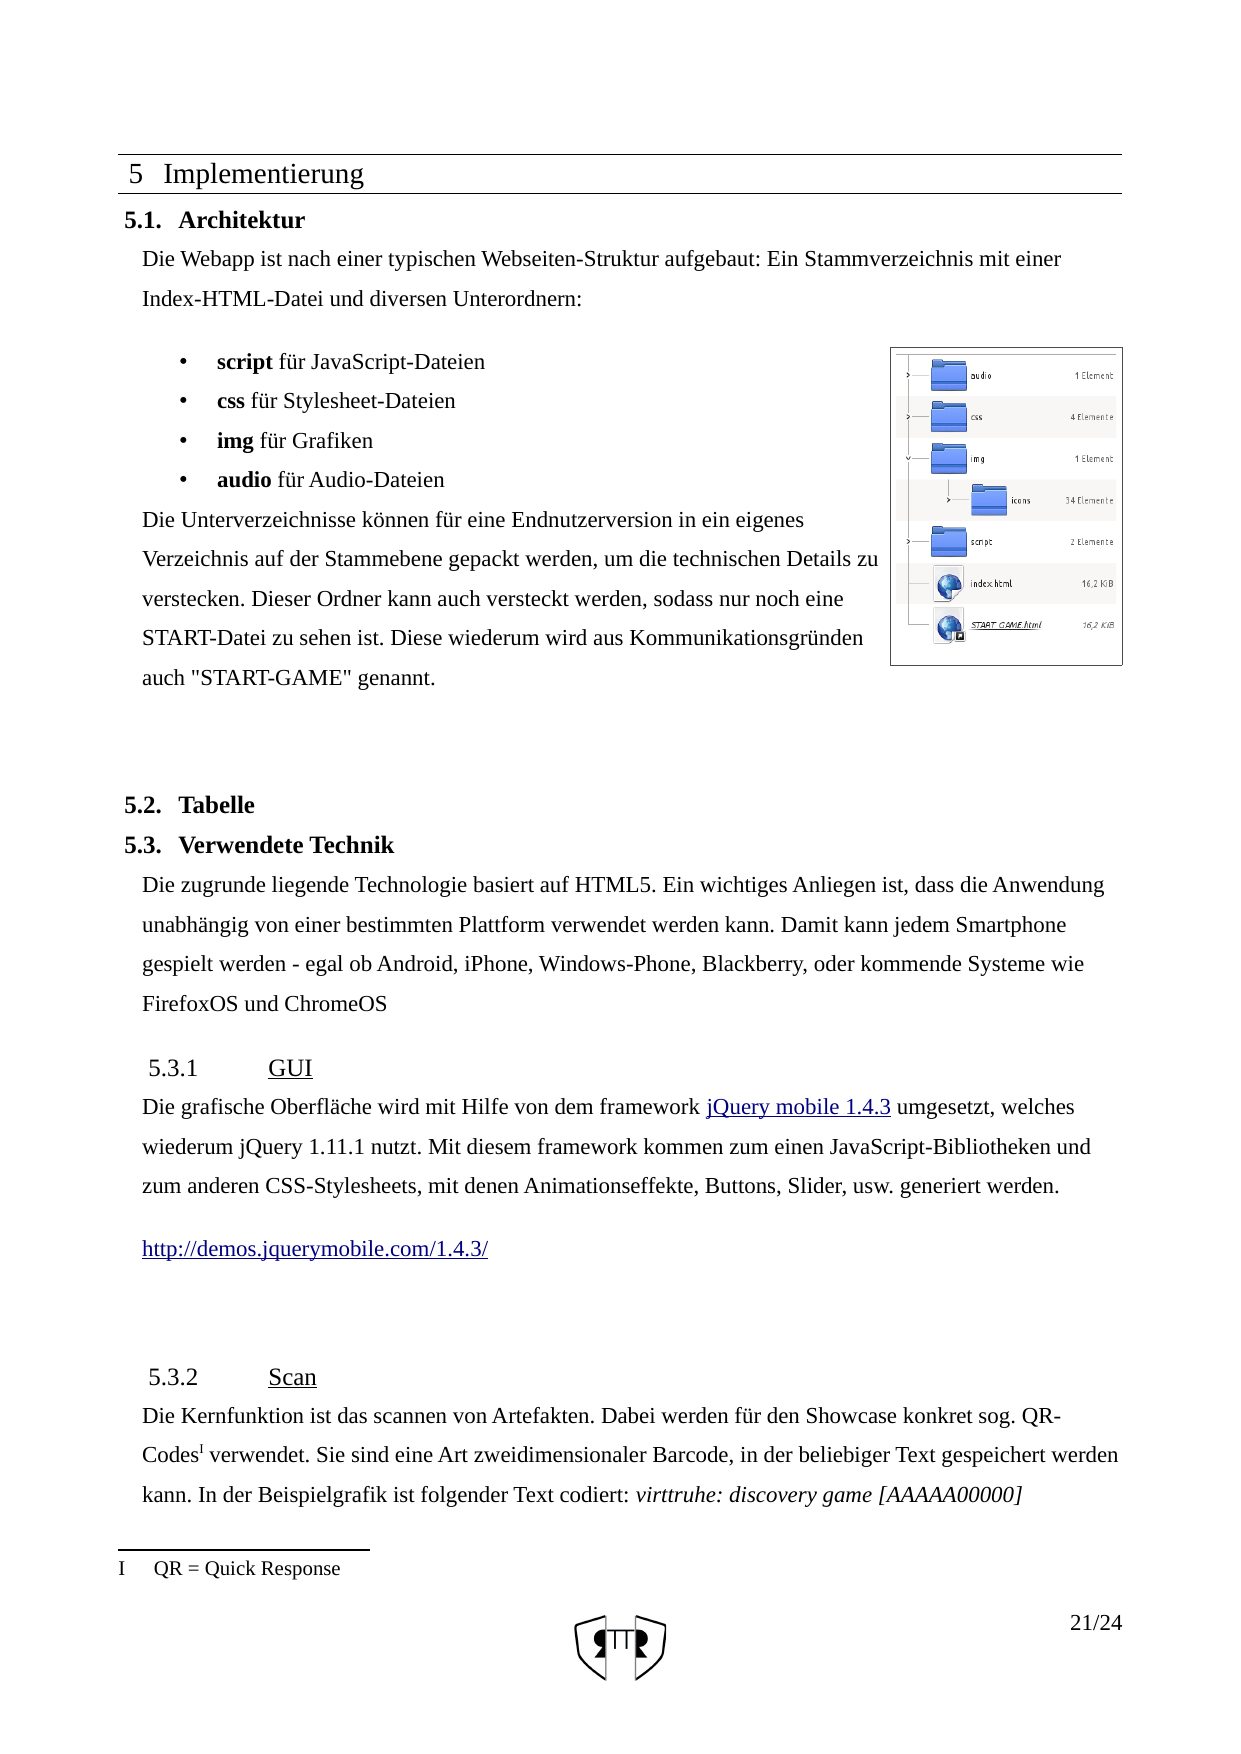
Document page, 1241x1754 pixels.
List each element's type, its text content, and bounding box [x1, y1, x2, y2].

text QR = Quick Response [118, 1556, 1122, 1580]
list audio für Audio-Dateien [179, 466, 890, 493]
picture [574, 1615, 667, 1681]
subtitle Architektur [124, 205, 1122, 234]
text Die Unterverzeichnisse können für eine Endnutzerversion in ein eigenes Verzeichnis auf der Stammebene gepackt werden, um die technischen Details zu verstecken. Dieser Ordner kann auch versteckt werden, sodass nur noch eine START-Datei zu sehen ist. Diese wiederum wird aus Kommunikationsgründen auch "START-GAME" genannt. [142, 506, 1122, 690]
text Die grafische Oberfläche wird mit Hilfe von dem framework jQuery mobile 1.4.3 umgesetzt, welches wiederum jQuery 1.11.1 nutzt. Mit diesem framework kommen zum einen JavaScript-Bibliotheken und zum anderen CSS-Stylesheets, mit denen Animationseffekte, Buttons, Slider, usw. generiert werden. [142, 1093, 1122, 1198]
text Die Webapp ist nach einer typischen Webseiten-Struktur aufgebaut: Ein Stammverzeichnis mit einer Index-HTML-Datei und diversen Unterordnern: [142, 245, 1122, 311]
subtitle Verwendete Technik [124, 831, 1122, 859]
subtitle Tabelle [124, 790, 1122, 819]
subtitle GUI [142, 1053, 1122, 1081]
text http://demos.jquerymobile.com/1.4.3/ [142, 1235, 1122, 1262]
subtitle Scan [142, 1362, 1122, 1390]
text Die zugrunde liegende Technologie basiert auf HTML5. Ein wichtiges Anliegen ist, dass die Anwendung unabhängig von einer bestimmten Plattform verwendet werden kann. Damit kann jedem Smartphone gespielt werden - egal ob Android, iPhone, Windows-Phone, Blackberry, oder kommende Systeme wie FirefoxOS und ChromeOS [142, 871, 1122, 1016]
list css für Stylesheet-Dateien [179, 387, 890, 414]
list img für Grafiken [179, 427, 890, 453]
list script für JavaScript-Dateien [179, 348, 890, 374]
subtitle Implementierung [118, 155, 1122, 193]
text Die Kernfunktion ist das scannen von Artefakten. Dabei werden für den Showcase konkret sog. QR-Codes verwendet. Sie sind eine Art zweidimensionaler Barcode, in der beliebiger Text gespeichert werden kann. In der Beispielgrafik ist folgender Text codiert: virttruhe: discovery game [AAAAA00000] [142, 1402, 1122, 1507]
list [891, 348, 1122, 665]
picture [896, 353, 1117, 660]
